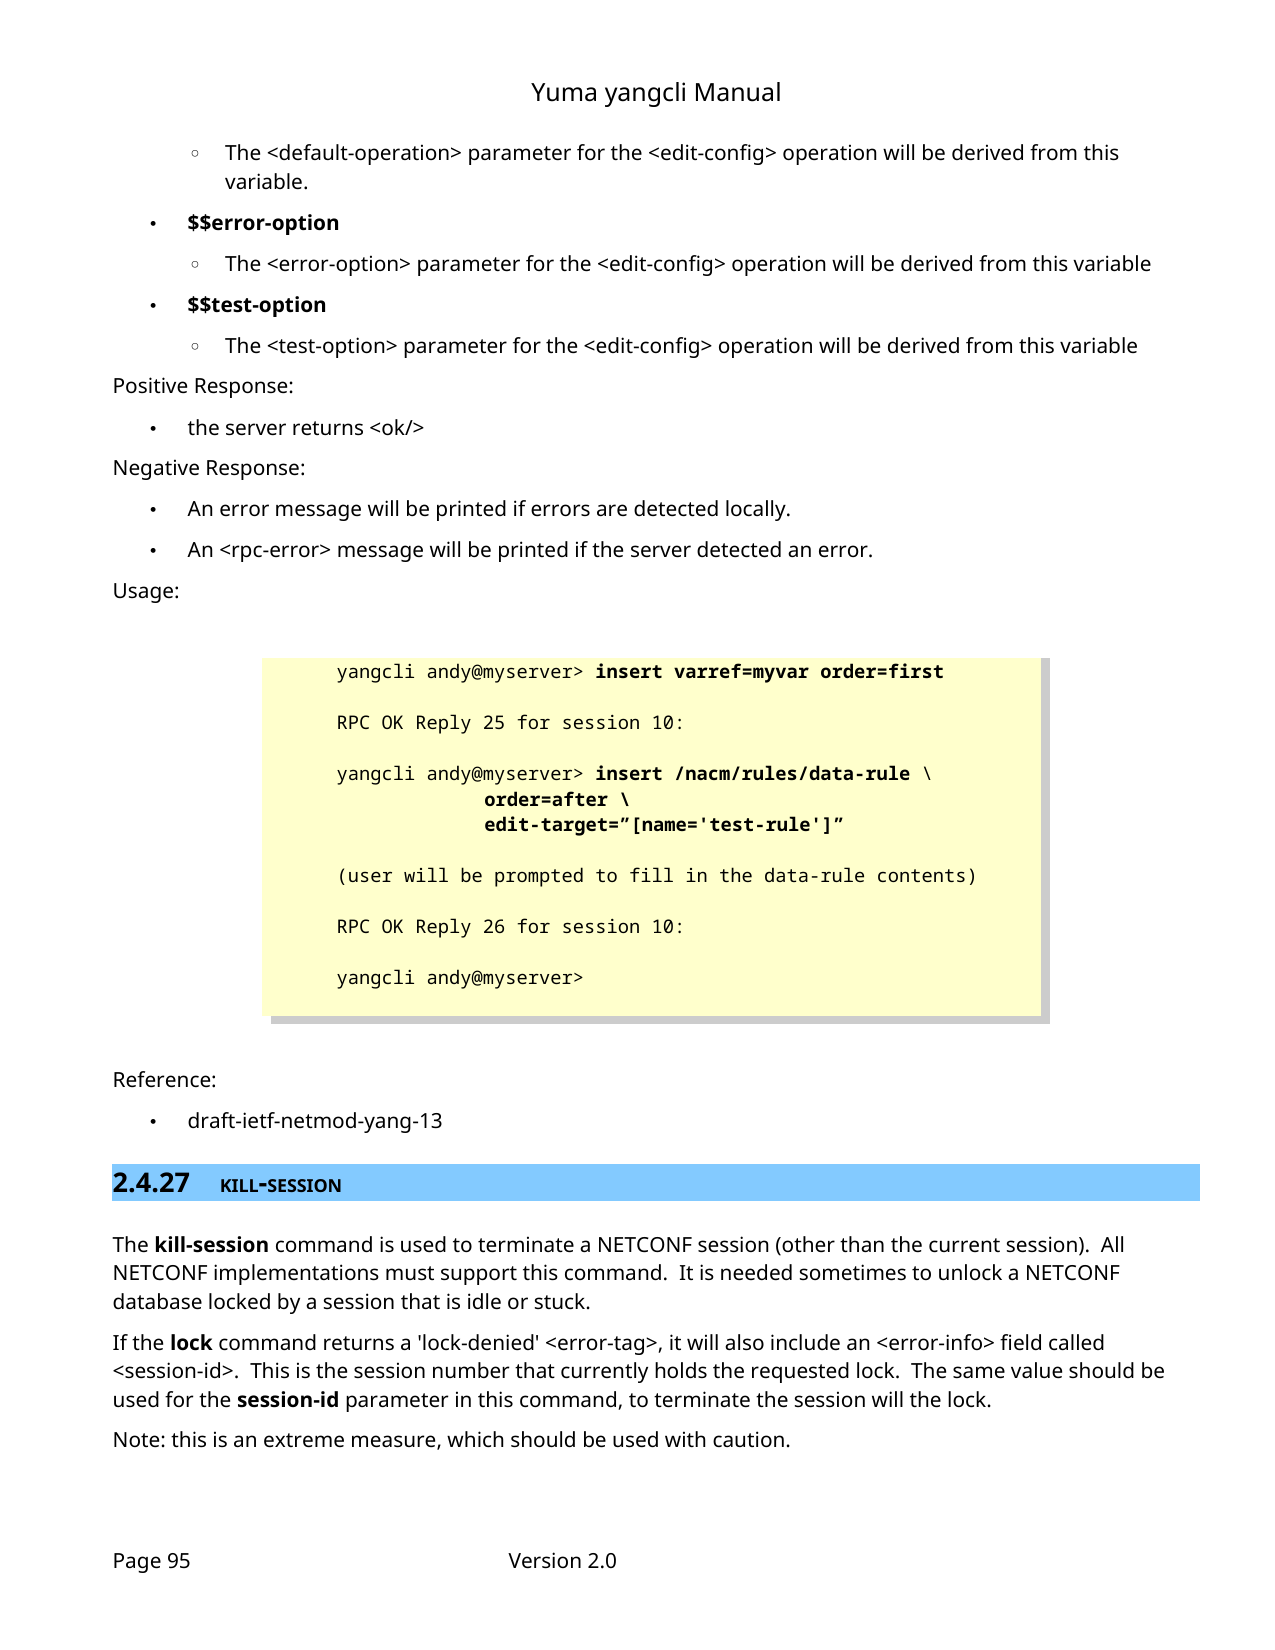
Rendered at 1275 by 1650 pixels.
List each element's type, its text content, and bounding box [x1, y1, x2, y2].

text order=after \ [262, 786, 1041, 811]
text edit-target=”[name='test-rule']” [262, 811, 1041, 837]
text Negative Response: [112, 453, 1200, 482]
text yangcli andy@myserver> [262, 964, 1041, 990]
list The <test-option> parameter for the <edit-config> operation will be derived from this variable [187, 331, 1200, 359]
list draft-ietf-netmod-yang-13 [150, 1106, 1200, 1135]
text RPC OK Reply 26 for session 10: [262, 913, 1041, 939]
text Positive Response: [112, 372, 1200, 400]
list $$test-option [150, 290, 1200, 318]
text RPC OK Reply 25 for session 10: [262, 709, 1041, 735]
list An <rpc-error> message will be printed if the server detected an error. [150, 535, 1200, 564]
text Note: this is an extreme measure, which should be used with caution. [112, 1426, 1200, 1454]
text yangcli andy@myserver> insert /nacm/rules/data-rule \ [262, 760, 1041, 786]
subtitle kill-session [112, 1164, 1200, 1201]
text If the lock command returns a 'lock-denied' <error-tag>, it will also include an <error-info> field called <session-id>. This is the session number that currently holds the requested lock. The same value should be used for the session-id parameter in this command, to terminate the session will the lock. [112, 1328, 1200, 1413]
list $$error-option [150, 208, 1200, 236]
list The <error-option> parameter for the <edit-config> operation will be derived from this variable [187, 249, 1200, 277]
text yangcli andy@myserver> insert varref=myvar order=first [262, 658, 1041, 684]
list the server returns <ok/> [150, 413, 1200, 441]
text (user will be prompted to fill in the data-rule contents) [262, 862, 1041, 888]
list An error message will be printed if errors are detected locally. [150, 494, 1200, 523]
text Usage: [112, 576, 1200, 605]
text Reference: [112, 1065, 1200, 1094]
text The kill-session command is used to terminate a NETCONF session (other than the current session). All NETCONF implementations must support this command. It is needed sometimes to unlock a NETCONF database locked by a session that is idle or stuck. [112, 1230, 1200, 1315]
list The <default-operation> parameter for the <edit-config> operation will be derived from this variable. [187, 138, 1200, 195]
